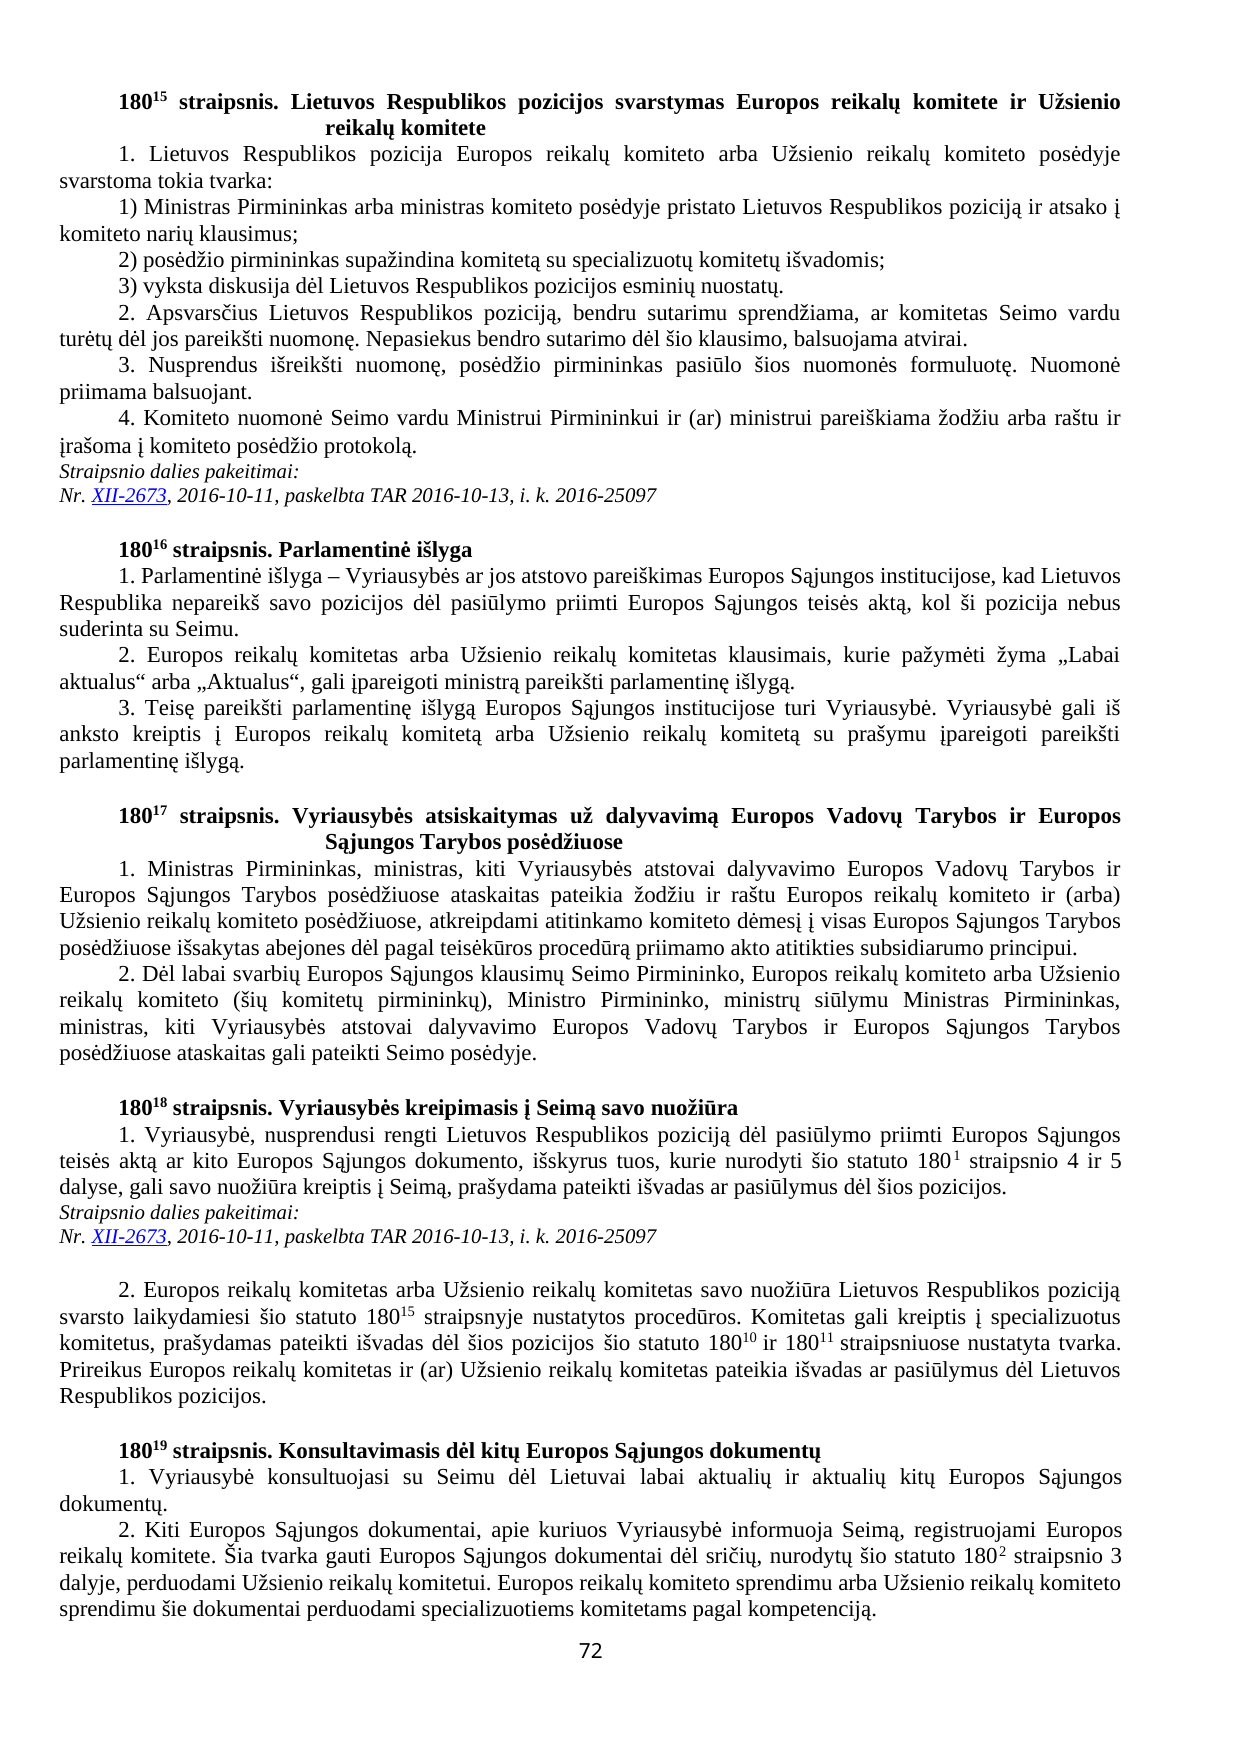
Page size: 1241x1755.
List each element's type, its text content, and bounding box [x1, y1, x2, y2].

text 4. Komiteto nuomonė Seimo vardu Ministrui Pirmininkui ir (ar) ministrui pareiškiama žodžiu arba raštu ir įrašoma į komiteto posėdžio protokolą. [59, 404, 1122, 459]
text 2. Apsvarsčius Lietuvos Respublikos poziciją, bendru sutarimu sprendžiama, ar komitetas Seimo vardu turėtų dėl jos pareikšti nuomonę. Nepasiekus bendro sutarimo dėl šio klausimo, balsuojama atvirai. [59, 299, 1122, 351]
text 2. Kiti Europos Sąjungos dokumentai, apie kuriuos Vyriausybė informuoja Seimą, registruojami Europos reikalų komitete. Šia tvarka gauti Europos Sąjungos dokumentai dėl sričių, nurodytų šio statuto 1802 straipsnio 3 dalyje, perduodami Užsienio reikalų komitetui. Europos reikalų komiteto sprendimu arba Užsienio reikalų komiteto sprendimu šie dokumentai perduodami specializuotiems komitetams pagal kompetenciją. [59, 1516, 1122, 1622]
text Nr. XII-2673, 2016-10-11, paskelbta TAR 2016-10-13, i. k. 2016-25097 [59, 1224, 1122, 1248]
text 1. Ministras Pirmininkas, ministras, kiti Vyriausybės atstovai dalyvavimo Europos Vadovų Tarybos ir Europos Sąjungos Tarybos posėdžiuose ataskaitas pateikia žodžiu ir raštu Europos reikalų komiteto ir (arba) Užsienio reikalų komiteto posėdžiuose, atkreipdami atitinkamo komiteto dėmesį į visas Europos Sąjungos Tarybos posėdžiuose išsakytas abejones dėl pagal teisėkūros procedūrą priimamo akto atitikties subsidiarumo principui. [59, 855, 1122, 960]
text 2. Dėl labai svarbių Europos Sąjungos klausimų Seimo Pirmininko, Europos reikalų komiteto arba Užsienio reikalų komiteto (šių komitetų pirmininkų), Ministro Pirmininko, ministrų siūlymu Ministras Pirmininkas, ministras, kiti Vyriausybės atstovai dalyvavimo Europos Vadovų Tarybos ir Europos Sąjungos Tarybos posėdžiuose ataskaitas gali pateikti Seimo posėdyje. [59, 960, 1122, 1066]
text 3. Nusprendus išreikšti nuomonę, posėdžio pirmininkas pasiūlo šios nuomonės formuluotę. Nuomonė priimama balsuojant. [59, 351, 1122, 404]
text 2. Europos reikalų komitetas arba Užsienio reikalų komitetas klausimais, kurie pažymėti žyma „Labai aktualus“ arba „Aktualus“, gali įpareigoti ministrą pareikšti parlamentinę išlygą. [59, 641, 1122, 694]
text Nr. XII-2673, 2016-10-11, paskelbta TAR 2016-10-13, i. k. 2016-25097 [59, 483, 1122, 507]
text 18019 straipsnis. Konsultavimasis dėl kitų Europos Sąjungos dokumentų [59, 1437, 1122, 1463]
text 18018 straipsnis. Vyriausybės kreipimasis į Seimą savo nuožiūra [59, 1094, 1122, 1121]
text 3. Teisę pareikšti parlamentinę išlygą Europos Sąjungos institucijose turi Vyriausybė. Vyriausybė gali iš anksto kreiptis į Europos reikalų komitetą arba Užsienio reikalų komitetą su prašymu įpareigoti pareikšti parlamentinę išlygą. [59, 694, 1122, 773]
text 1) Ministras Pirmininkas arba ministras komiteto posėdyje pristato Lietuvos Respublikos poziciją ir atsako į komiteto narių klausimus; [59, 193, 1122, 246]
text Straipsnio dalies pakeitimai: [59, 1200, 1122, 1224]
text 2. Europos reikalų komitetas arba Užsienio reikalų komitetas savo nuožiūra Lietuvos Respublikos poziciją svarsto laikydamiesi šio statuto 18015 straipsnyje nustatytos procedūros. Komitetas gali kreiptis į specializuotus komitetus, prašydamas pateikti išvadas dėl šios pozicijos šio statuto 18010 ir 18011 straipsniuose nustatyta tvarka. Prireikus Europos reikalų komitetas ir (ar) Užsienio reikalų komitetas pateikia išvadas ar pasiūlymus dėl Lietuvos Respublikos pozicijos. [59, 1277, 1122, 1408]
text 18016 straipsnis. Parlamentinė išlyga [59, 536, 1122, 562]
text 18017 straipsnis. Vyriausybės atsiskaitymas už dalyvavimą Europos Vadovų Tarybos ir Europos Sąjungos Tarybos posėdžiuose [118, 802, 1122, 855]
text Straipsnio dalies pakeitimai: [59, 459, 1122, 483]
text 1. Vyriausybė, nusprendusi rengti Lietuvos Respublikos poziciją dėl pasiūlymo priimti Europos Sąjungos teisės aktą ar kito Europos Sąjungos dokumento, išskyrus tuos, kurie nurodyti šio statuto 1801 straipsnio 4 ir 5 dalyse, gali savo nuožiūra kreiptis į Seimą, prašydama pateikti išvadas ar pasiūlymus dėl šios pozicijos. [59, 1121, 1122, 1200]
text 1. Parlamentinė išlyga – Vyriausybės ar jos atstovo pareiškimas Europos Sąjungos institucijose, kad Lietuvos Respublika nepareikš savo pozicijos dėl pasiūlymo priimti Europos Sąjungos teisės aktą, kol ši pozicija nebus suderinta su Seimu. [59, 562, 1122, 641]
text 1. Vyriausybė konsultuojasi su Seimu dėl Lietuvai labai aktualių ir aktualių kitų Europos Sąjungos dokumentų. [59, 1463, 1122, 1516]
text 2) posėdžio pirmininkas supažindina komitetą su specializuotų komitetų išvadomis; [59, 246, 1122, 272]
text 1. Lietuvos Respublikos pozicija Europos reikalų komiteto arba Užsienio reikalų komiteto posėdyje svarstoma tokia tvarka: [59, 141, 1122, 193]
text 3) vyksta diskusija dėl Lietuvos Respublikos pozicijos esminių nuostatų. [59, 272, 1122, 299]
text 18015 straipsnis. Lietuvos Respublikos pozicijos svarstymas Europos reikalų komitete ir Užsienio reikalų komitete [118, 88, 1122, 141]
